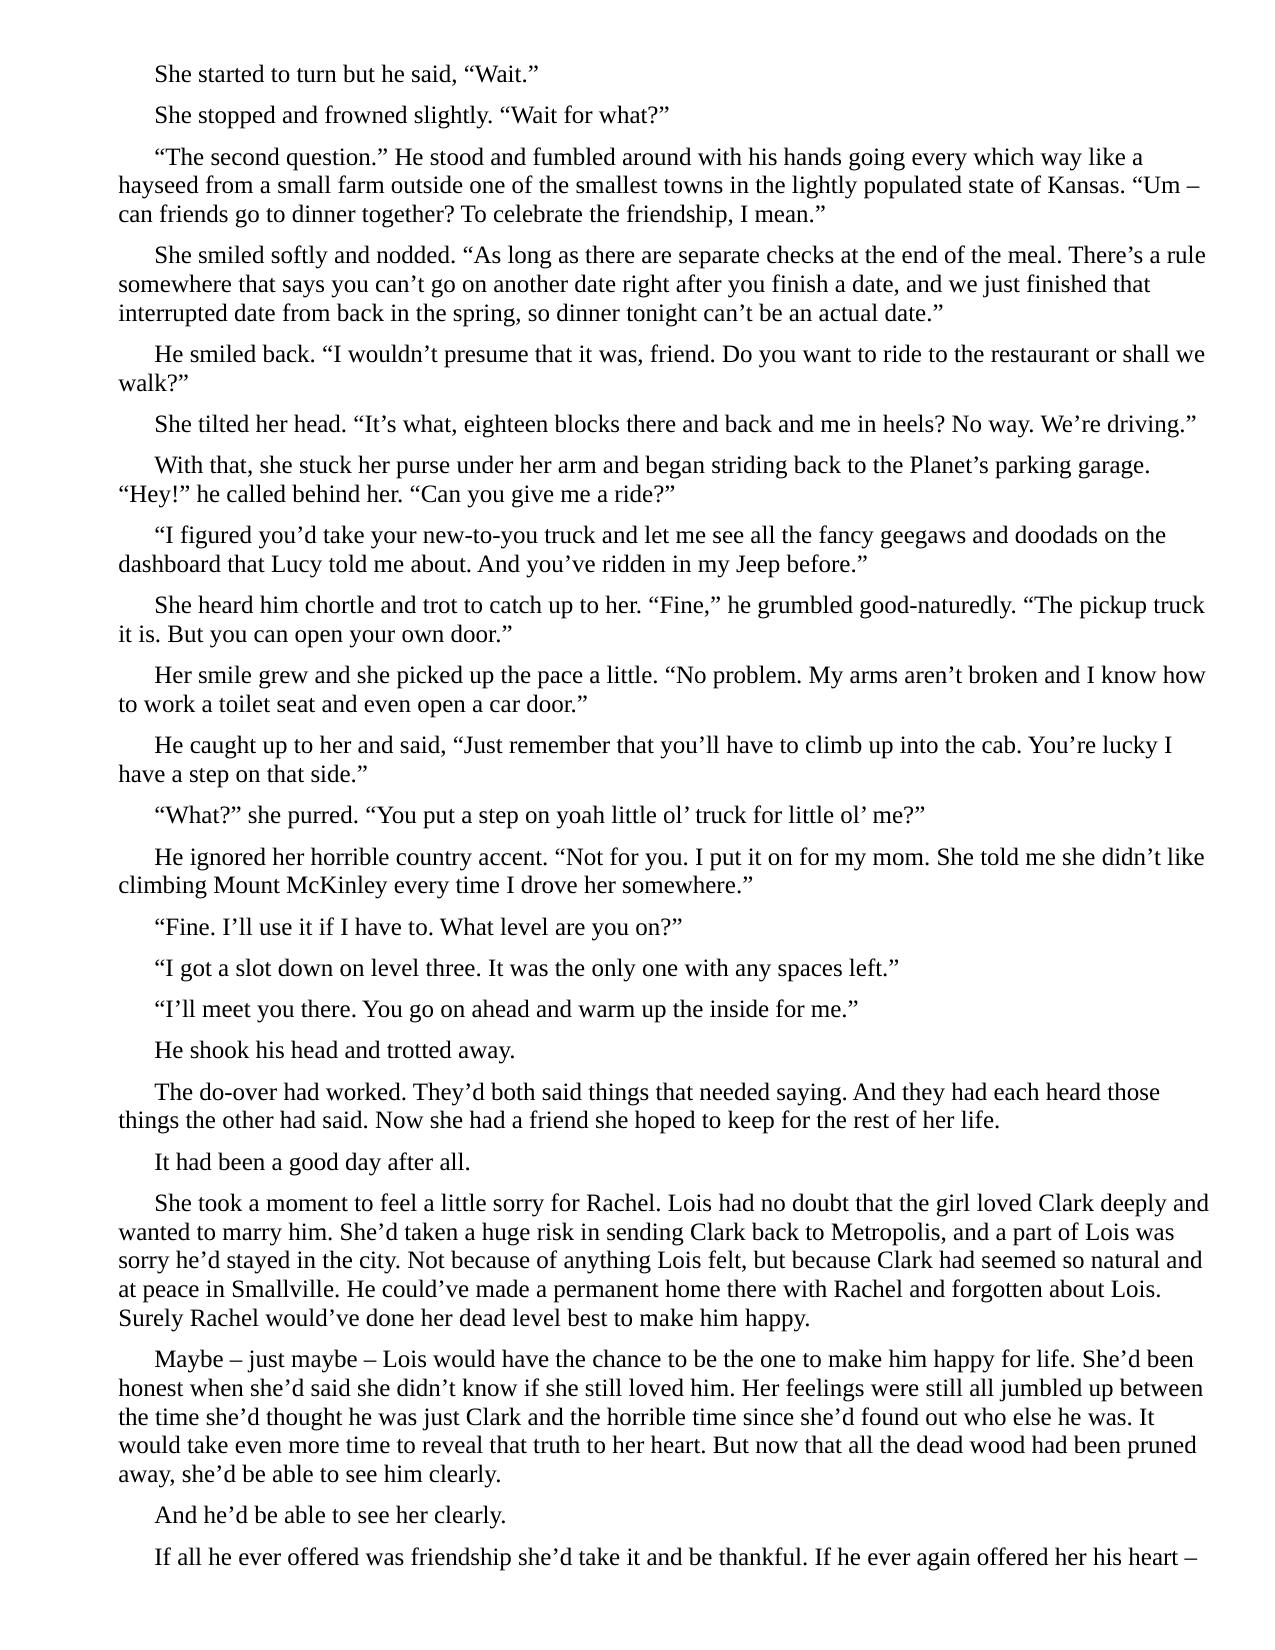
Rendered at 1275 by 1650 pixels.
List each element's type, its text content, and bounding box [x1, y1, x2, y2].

text The do-over had worked. They’d both said things that needed saying. And they had each heard those things the other had said. Now she had a friend she hoped to keep for the rest of her life. [118, 1077, 1216, 1134]
text “What?” she purred. “You put a step on yoah little ol’ truck for little ol’ me?” [118, 800, 1216, 829]
text She heard him chortle and trot to catch up to her. “Fine,” he grumbled good-naturedly. “The pickup truck it is. But you can open your own door.” [118, 590, 1216, 648]
text “Fine. I’ll use it if I have to. What level are you on?” [118, 912, 1216, 940]
text “I got a slot down on level three. It was the only one with any spaces left.” [118, 953, 1216, 982]
text She smiled softly and nodded. “As long as there are separate checks at the end of the meal. There’s a rule somewhere that says you can’t go on another date right after you finish a date, and we just finished that interrupted date from back in the spring, so dinner tonight can’t be an actual date.” [118, 240, 1216, 327]
text “I’ll meet you there. You go on ahead and warm up the inside for me.” [118, 994, 1216, 1023]
text He smiled back. “I wouldn’t presume that it was, friend. Do you want to ride to the restaurant or shall we walk?” [118, 339, 1216, 397]
text If all he ever offered was friendship she’d take it and be thankful. If he ever again offered her his heart – [118, 1542, 1216, 1570]
text She took a moment to feel a little sorry for Rachel. Lois had no doubt that the girl loved Clark deeply and wanted to marry him. She’d taken a huge risk in sending Clark back to Metropolis, and a part of Lois was sorry he’d stayed in the city. Not because of anything Lois felt, but because Clark had seemed so natural and at peace in Smallville. He could’ve made a permanent home there with Rachel and forgotten about Lois. Surely Rachel would’ve done her dead level best to make him happy. [118, 1188, 1216, 1332]
text She stopped and frowned slightly. “Wait for what?” [118, 100, 1216, 129]
text She started to turn but he said, “Wait.” [118, 59, 1216, 88]
text And he’d be able to see her clearly. [118, 1500, 1216, 1529]
text Her smile grew and she picked up the pace a little. “No problem. My arms aren’t broken and I know how to work a toilet seat and even open a car door.” [118, 660, 1216, 718]
text “I figured you’d take your new-to-you truck and let me see all the fancy geegaws and doodads on the dashboard that Lucy told me about. And you’ve ridden in my Jeep before.” [118, 520, 1216, 578]
text He ignored her horrible country accent. “Not for you. I put it on for my mom. She told me she didn’t like climbing Mount McKinley every time I drove her somewhere.” [118, 842, 1216, 899]
text It had been a good day after all. [118, 1147, 1216, 1175]
text He caught up to her and said, “Just remember that you’ll have to climb up into the cab. You’re lucky I have a step on that side.” [118, 730, 1216, 788]
text “The second question.” He stood and fumbled around with his hands going every which way like a hayseed from a small farm outside one of the smallest towns in the lightly populated state of Kansas. “Um – can friends go to dinner together? To celebrate the friendship, I mean.” [118, 142, 1216, 228]
text She tilted her head. “It’s what, eighteen blocks there and back and me in heels? No way. We’re driving.” [118, 409, 1216, 438]
text Maybe – just maybe – Lois would have the chance to be the one to make him happy for life. She’d been honest when she’d said she didn’t know if she still loved him. Her feelings were still all jumbled up between the time she’d thought he was just Clark and the horrible time since she’d found out who else he was. It would take even more time to reveal that truth to her heart. But now that all the dead wood had been pruned away, she’d be able to see him clearly. [118, 1344, 1216, 1488]
text He shook his head and trotted away. [118, 1035, 1216, 1064]
text With that, she stuck her purse under her arm and began striding back to the Planet’s parking garage. “Hey!” he called behind her. “Can you give me a ride?” [118, 450, 1216, 508]
